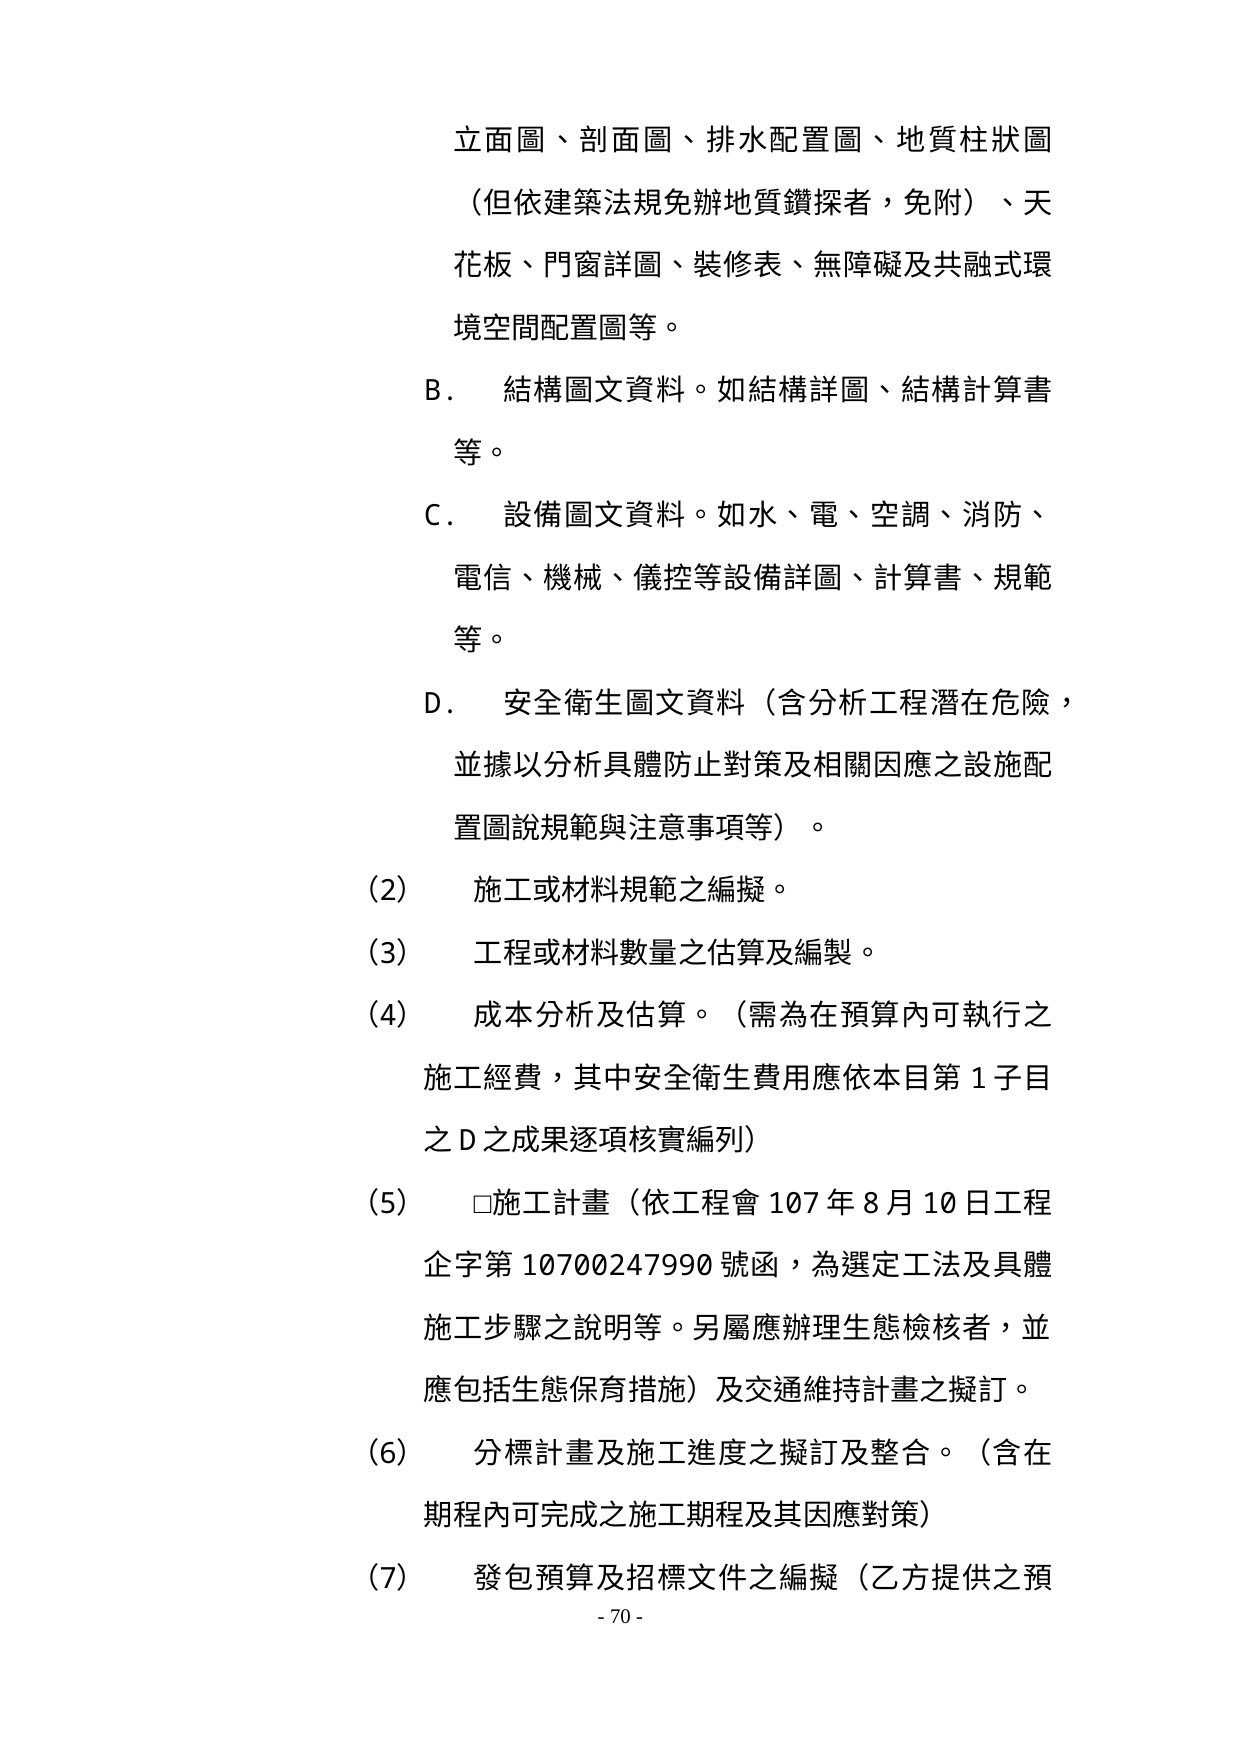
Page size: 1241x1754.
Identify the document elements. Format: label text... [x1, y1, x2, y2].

list 分標計畫及施工進度之擬訂及整合。（含在期程內可完成之施工期程及其因應對策） [350, 1409, 1053, 1534]
list 安全衛生圖文資料（含分析工程潛在危險，並據以分析具體防止對策及相關因應之設施配置圖說規範與注意事項等）。 [424, 659, 1053, 846]
list 發包預算及招標文件之編擬（乙方提供之預 [350, 1534, 1053, 1596]
list 設備圖文資料。如水、電、空調、消防、電信、機械、儀控等設備詳圖、計算書、規範等。 [424, 471, 1053, 659]
list 工程或材料數量之估算及編製。 [350, 909, 1053, 971]
list 結構圖文資料。如結構詳圖、結構計算書等。 [424, 346, 1053, 471]
list 成本分析及估算。（需為在預算內可執行之施工經費，其中安全衛生費用應依本目第1子目之D之成果逐項核實編列） [350, 971, 1053, 1159]
list □施工計畫（依工程會107年8月10日工程企字第10700247990號函，為選定工法及具體施工步驟之說明等。另屬應辦理生態檢核者，並應包括生態保育措施）及交通維持計畫之擬訂。 [350, 1159, 1053, 1409]
list 立面圖、剖面圖、排水配置圖、地質柱狀圖（但依建築法規免辦地質鑽探者，免附）、天花板、門窗詳圖、裝修表、無障礙及共融式環境空間配置圖等。 [424, 96, 1053, 346]
list 施工或材料規範之編擬。 [350, 846, 1053, 909]
